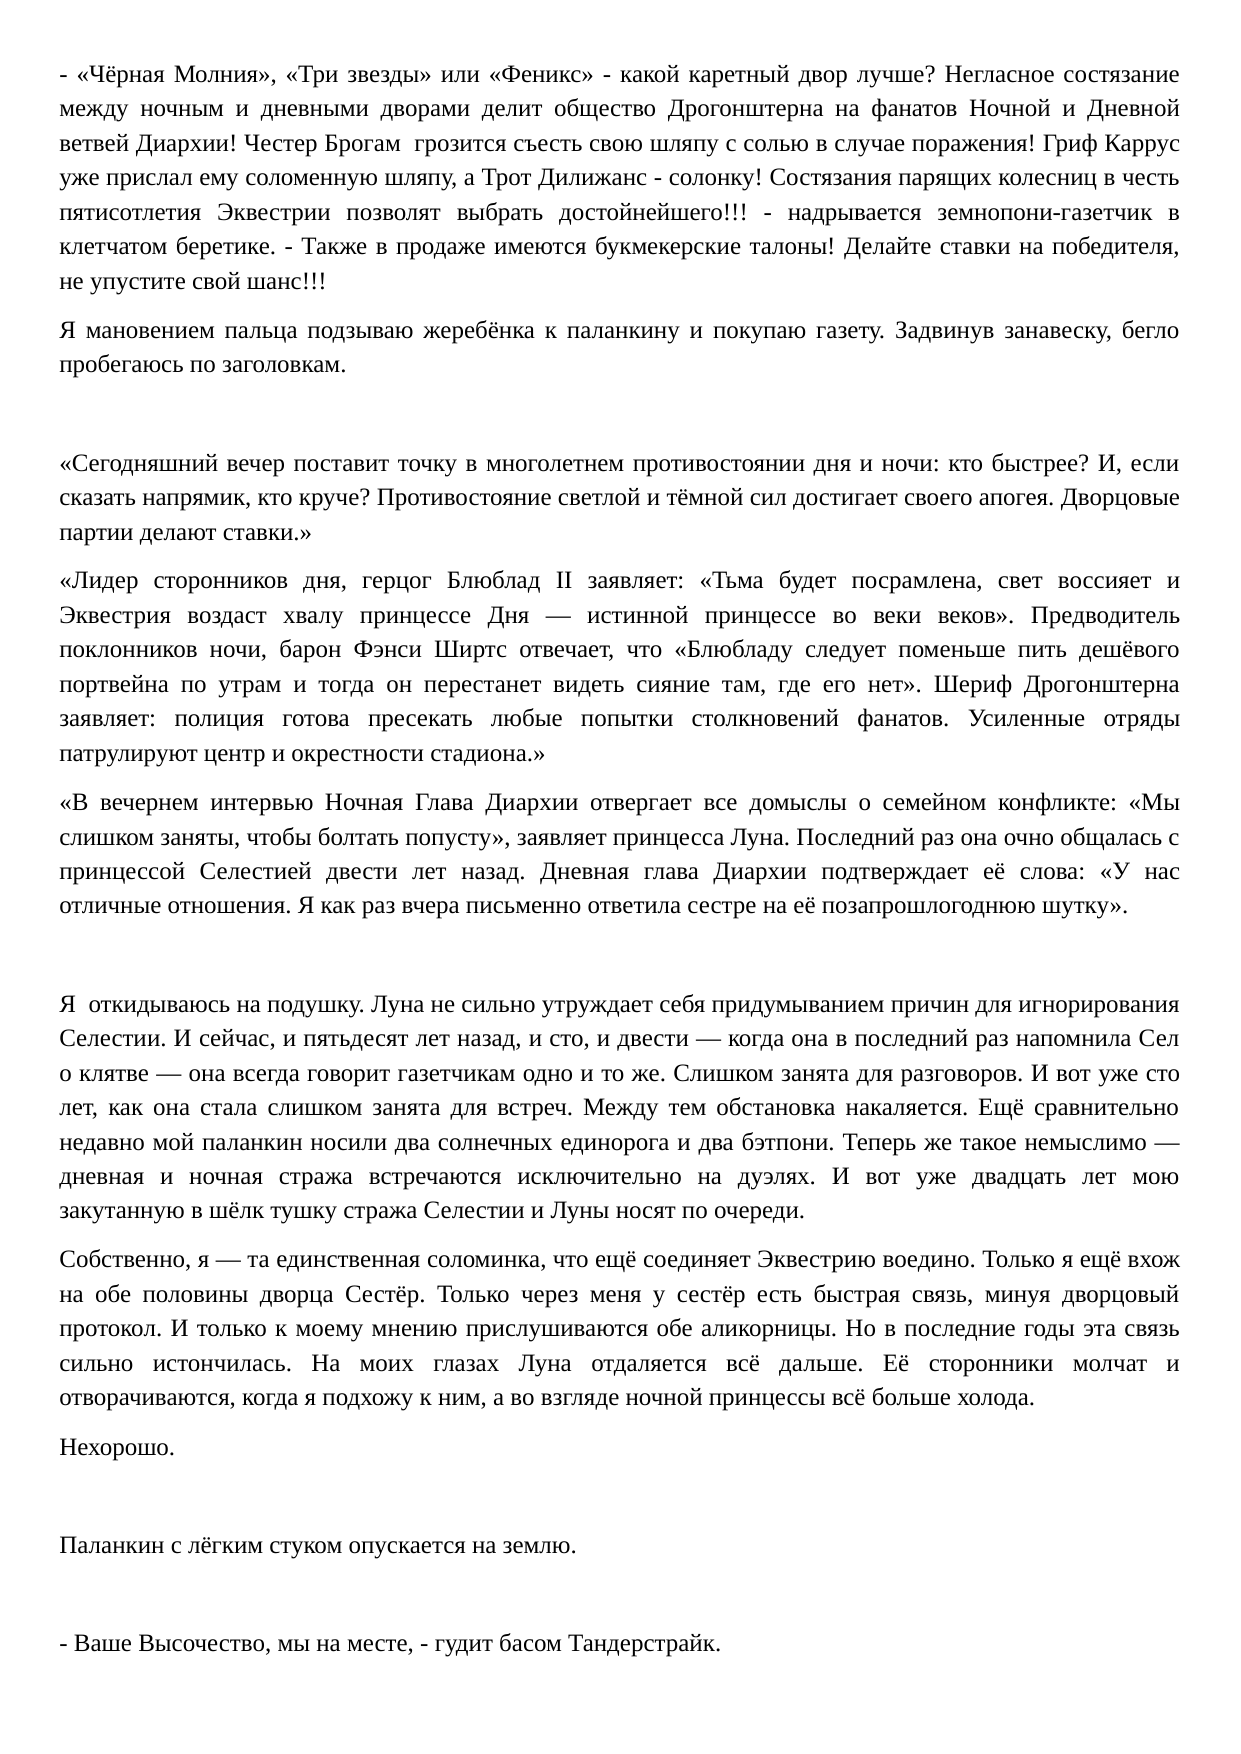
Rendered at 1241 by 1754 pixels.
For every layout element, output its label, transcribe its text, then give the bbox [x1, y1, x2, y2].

text Я откидываюсь на подушку. Луна не сильно утруждает себя придумыванием причин для игнорирования Селестии. И сейчас, и пятьдесят лет назад, и сто, и двести — когда она в последний раз напомнила Сел о клятве — она всегда говорит газетчикам одно и то же. Слишком занята для разговоров. И вот уже сто лет, как она стала слишком занята для встреч. Между тем обстановка накаляется. Ещё сравнительно недавно мой паланкин носили два солнечных единорога и два бэтпони. Теперь же такое немыслимо — дневная и ночная стража встречаются исключительно на дуэлях. И вот уже двадцать лет мою закутанную в шёлк тушку стража Селестии и Луны носят по очереди. [59, 989, 1181, 1224]
text «Сегодняшний вечер поставит точку в многолетнем противостоянии дня и ночи: кто быстрее? И, если сказать напрямик, кто круче? Противостояние светлой и тёмной сил достигает своего апогея. Дворцовые партии делают ставки.» [59, 448, 1181, 545]
text «В вечернем интервью Ночная Глава Диархии отвергает все домыслы о семейном конфликте: «Мы слишком заняты, чтобы болтать попусту», заявляет принцесса Луна. Последний раз она очно общалась с принцессой Селестией двести лет назад. Дневная глава Диархии подтверждает её слова: «У нас отличные отношения. Я как раз вчера письменно ответила сестре на её позапрошлогоднюю шутку». [59, 787, 1181, 919]
text - Ваше Высочество, мы на месте, - гудит басом Тандерстрайк. [59, 1628, 1181, 1657]
text Собственно, я — та единственная соломинка, что ещё соединяет Эквестрию воедино. Только я ещё вхож на обе половины дворца Сестёр. Только через меня у сестёр есть быстрая связь, минуя дворцовый протокол. И только к моему мнению прислушиваются обе аликорницы. Но в последние годы эта связь сильно истончилась. На моих глазах Луна отдаляется всё дальше. Её сторонники молчат и отворачиваются, когда я подхожу к ним, а во взгляде ночной принцессы всё больше холода. [59, 1244, 1181, 1411]
text Я мановением пальца подзываю жеребёнка к паланкину и покупаю газету. Задвинув занавеску, бегло пробегаюсь по заголовкам. [59, 315, 1181, 378]
text Паланкин с лёгким стуком опускается на землю. [59, 1530, 1181, 1558]
text - «Чёрная Молния», «Три звезды» или «Феникс» - какой каретный двор лучше? Негласное состязание между ночным и дневными дворами делит общество Дрогонштерна на фанатов Ночной и Дневной ветвей Диархии! Честер Брогам грозится съесть свою шляпу с солью в случае поражения! Гриф Каррус уже прислал ему соломенную шляпу, а Трот Дилижанс - солонку! Состязания парящих колесниц в честь пятисотлетия Эквестрии позволят выбрать достойнейшего!!! - надрывается земнопони-газетчик в клетчатом беретике. - Также в продаже имеются букмекерские талоны! Делайте ставки на победителя, не упустите свой шанс!!! [59, 59, 1181, 295]
text «Лидер сторонников дня, герцог Блюблад II заявляет: «Тьма будет посрамлена, свет воссияет и Эквестрия воздаст хвалу принцессе Дня — истинной принцессе во веки веков». Предводитель поклонников ночи, барон Фэнси Ширтс отвечает, что «Блюбладу следует поменьше пить дешёвого портвейна по утрам и тогда он перестанет видеть сияние там, где его нет». Шериф Дрогонштерна заявляет: полиция готова пресекать любые попытки столкновений фанатов. Усиленные отряды патрулируют центр и окрестности стадиона.» [59, 566, 1181, 767]
text Нехорошо. [59, 1432, 1181, 1460]
